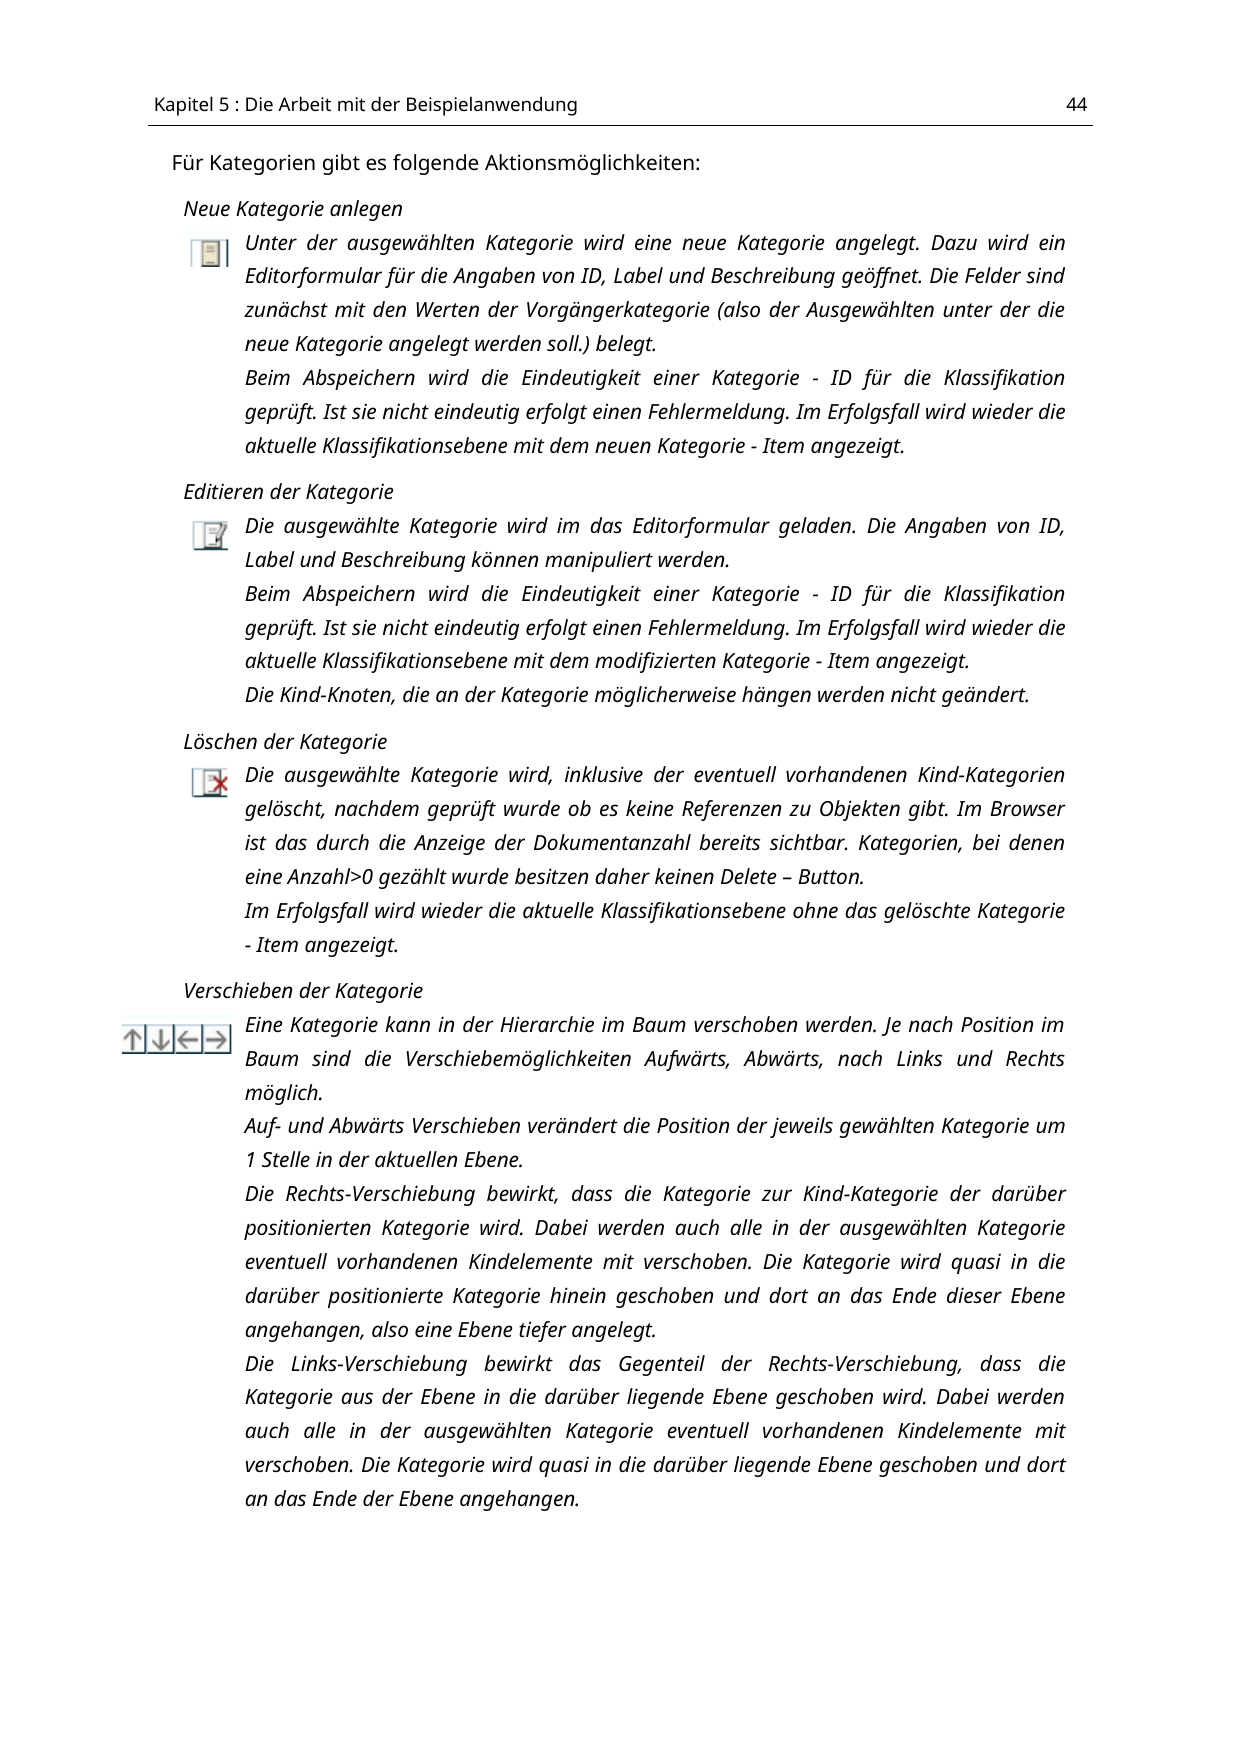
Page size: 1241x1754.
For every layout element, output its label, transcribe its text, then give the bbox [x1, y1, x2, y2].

list Editieren der Kategorie Die ausgewählte Kategorie wird im das Editorformular geladen. Die Angaben von ID, Label und Beschreibung können manipuliert werden. Beim Abspeichern wird die Eindeutigkeit einer Kategorie - ID für die Klassifikation geprüft. Ist sie nicht eindeutig erfolgt einen Fehlermeldung. Im Erfolgsfall wird wieder die aktuelle Klassifikationsebene mit dem modifizierten Kategorie - Item angezeigt. Die Kind-Knoten, die an der Kategorie möglicherweise hängen werden nicht geändert. [183, 477, 1069, 709]
list Neue Kategorie anlegen Unter der ausgewählten Kategorie wird eine neue Kategorie angelegt. Dazu wird ein Editorformular für die Angaben von ID, Label und Beschreibung geöffnet. Die Felder sind zunächst mit den Werten der Vorgängerkategorie (also der Ausgewählten unter der die neue Kategorie angelegt werden soll.) belegt. Beim Abspeichern wird die Eindeutigkeit einer Kategorie - ID für die Klassifikation geprüft. Ist sie nicht eindeutig erfolgt einen Fehlermeldung. Im Erfolgsfall wird wieder die aktuelle Klassifikationsebene mit dem neuen Kategorie - Item angezeigt. [183, 194, 1069, 459]
list Verschieben der Kategorie Eine Kategorie kann in der Hierarchie im Baum verschoben werden. Je nach Position im Baum sind die Verschiebemöglichkeiten Aufwärts, Abwärts, nach Links und Rechts möglich. Auf- und Abwärts Verschieben verändert die Position der jeweils gewählten Kategorie um 1 Stelle in der aktuellen Ebene. Die Rechts-Verschiebung bewirkt, dass die Kategorie zur Kind-Kategorie der darüber positionierten Kategorie wird. Dabei werden auch alle in der ausgewählten Kategorie eventuell vorhandenen Kindelemente mit verschoben. Die Kategorie wird quasi in die darüber positionierte Kategorie hinein geschoben und dort an das Ende dieser Ebene angehangen, also eine Ebene tiefer angelegt. Die Links-Verschiebung bewirkt das Gegenteil der Rechts-Verschiebung, dass die Kategorie aus der Ebene in die darüber liegende Ebene geschoben wird. Dabei werden auch alle in der ausgewählten Kategorie eventuell vorhandenen Kindelemente mit verschoben. Die Kategorie wird quasi in die darüber liegende Ebene geschoben und dort an das Ende der Ebene angehangen. [183, 976, 1069, 1512]
list Löschen der Kategorie Die ausgewählte Kategorie wird, inklusive der eventuell vorhandenen Kind-Kategorien gelöscht, nachdem geprüft wurde ob es keine Referenzen zu Objekten gibt. Im Browser ist das durch die Anzeige der Dokumentanzahl bereits sichtbar. Kategorien, bei denen eine Anzahl>0 gezählt wurde besitzen daher keinen Delete – Button. Im Erfolgsfall wird wieder die aktuelle Klassifikationsebene ohne das gelöschte Kategorie - Item angezeigt. [183, 727, 1069, 958]
text Für Kategorien gibt es folgende Aktionsmöglichkeiten: [171, 148, 1069, 176]
